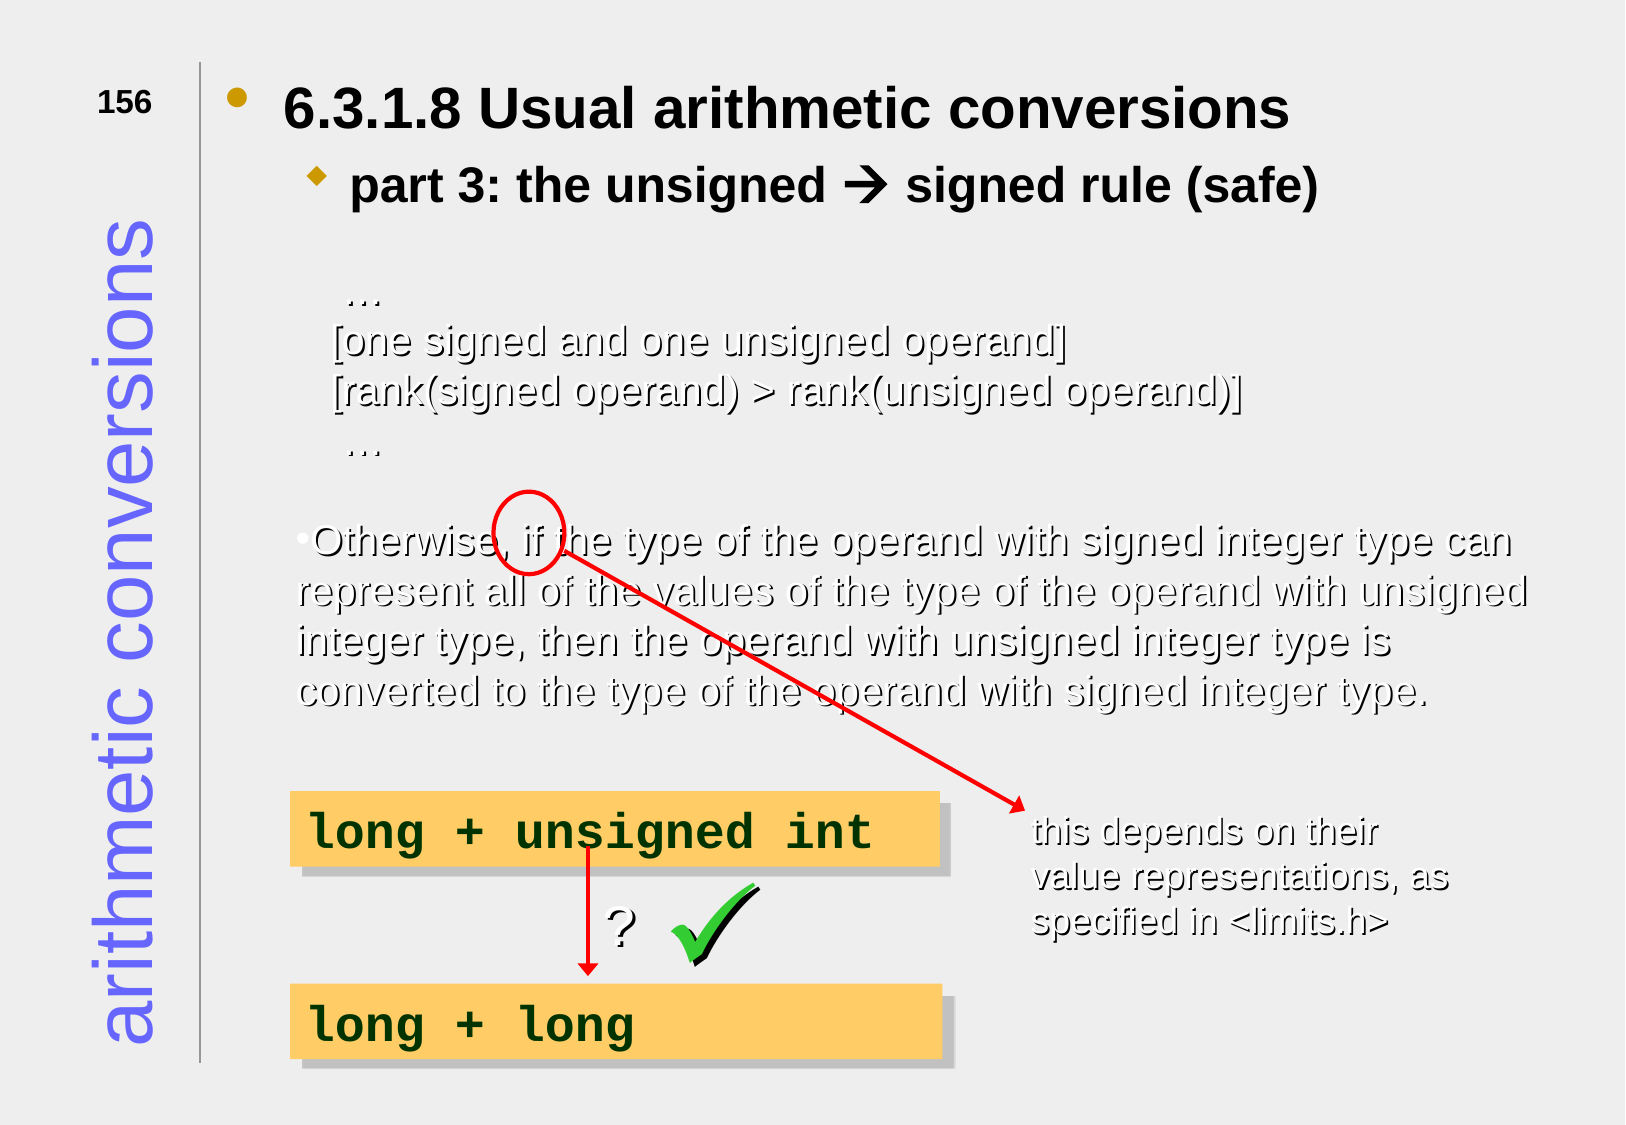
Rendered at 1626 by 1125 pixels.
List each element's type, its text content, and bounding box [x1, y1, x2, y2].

text_box  [647, 846, 837, 1012]
list 6.3.1.8 Usual arithmetic conversions part 3: the unsigned  signed rule (safe) [212, 62, 1593, 1063]
text_box long + long [290, 983, 943, 1060]
text_box ? [588, 879, 647, 965]
text_box long + unsigned int [290, 791, 940, 867]
text_box this depends on their value representations, as specified in <limits.h> [1015, 798, 1486, 950]
title arithmetic conversions [50, 54, 188, 1063]
text_box … [one signed and one unsigned operand] [rank(signed operand) > rank(unsigned operand)] … Otherwise, if the type of the operand with signed integer type can represent all of the values of the type of the operand with unsigned integer type, then the operand with unsigned integer type is converted to the type of the operand with signed integer type. [280, 255, 1557, 722]
